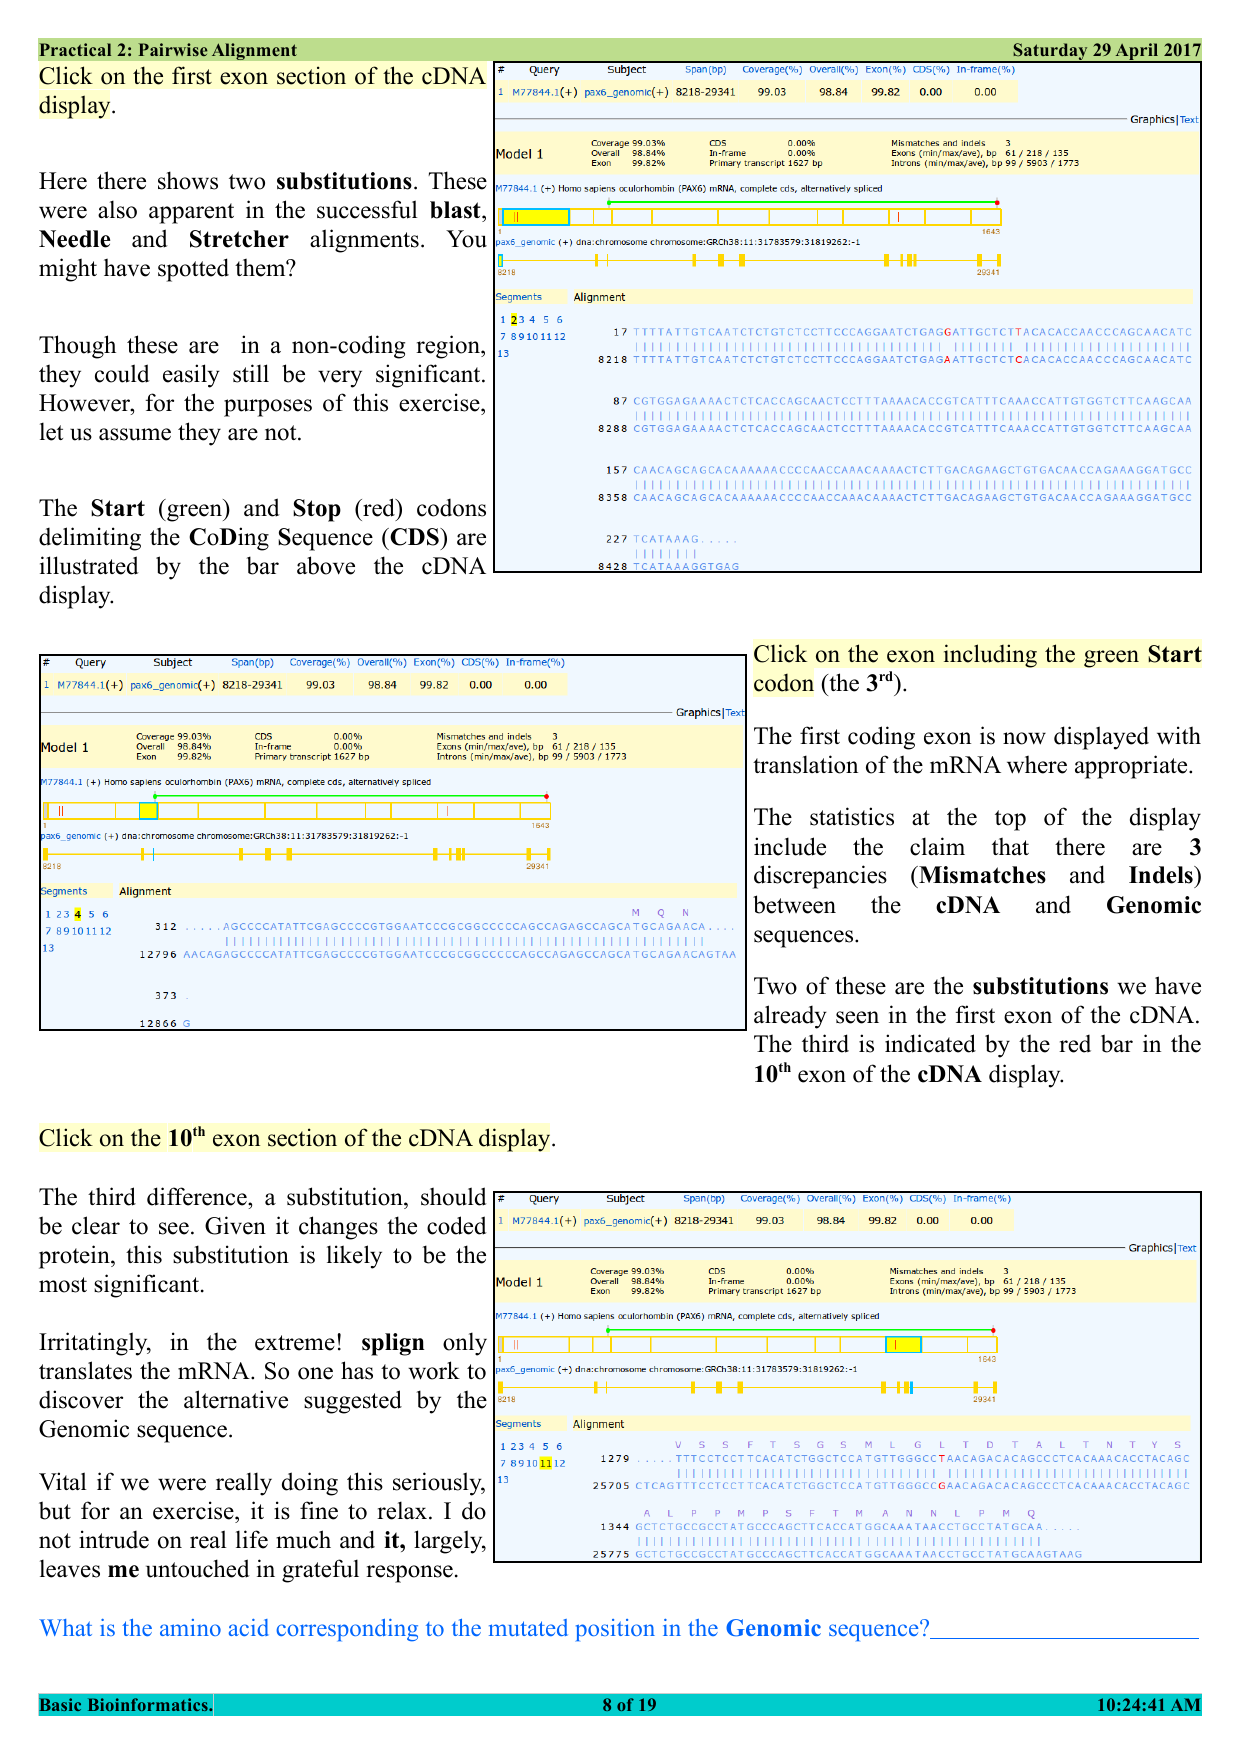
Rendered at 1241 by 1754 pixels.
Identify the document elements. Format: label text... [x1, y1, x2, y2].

text Irritatingly, in the extreme! splign only translates the mRNA. So one has to work to discover the alternative suggested by the Genomic sequence. [38, 1327, 493, 1443]
text The third difference, a substitution, should be clear to see. Given it changes the coded protein, this substitution is likely to be the most significant. [38, 1181, 1202, 1298]
text The statistics at the top of the display include the claim that there are 3 discrepancies (Mismatches and Indels) between the cDNA and Genomic sequences. [747, 802, 1202, 948]
text Click on the 10th exon section of the cDNA display. [38, 1123, 1202, 1152]
text Vital if we were really doing this seriously, but for an exercise, it is fine to relax. I do not intrude on real life much and it, largely, leaves me untouched in grateful response. [38, 1467, 1202, 1583]
picture [495, 1193, 1200, 1561]
picture [495, 63, 1200, 571]
text Though these are in a non-coding region, they could easily still be very significant. However, for the purposes of this exercise, let us assume they are not. [38, 329, 493, 446]
picture [41, 656, 745, 1029]
text Click on the first exon section of the cDNA display. [38, 61, 493, 119]
text Here there shows two substitutions. These were also apparent in the successful blast, Needle and Stretcher alignments. You might have spotted them? [38, 166, 493, 282]
text Two of these are the substitutions we have already seen in the first exon of the cDNA. The third is indicated by the red bar in the 10th exon of the cDNA display. [38, 971, 1202, 1087]
text What is the amino acid corresponding to the mutated position in the Genomic sequence? [38, 1613, 1202, 1642]
text Click on the exon including the green Start codon (the 3rd). [38, 639, 1202, 697]
text The Start (green) and Stop (red) codons delimiting the CoDing Sequence (CDS) are illustrated by the bar above the cDNA display. [38, 493, 1202, 609]
text The first coding exon is now displayed with translation of the mRNA where appropriate. [747, 721, 1202, 779]
